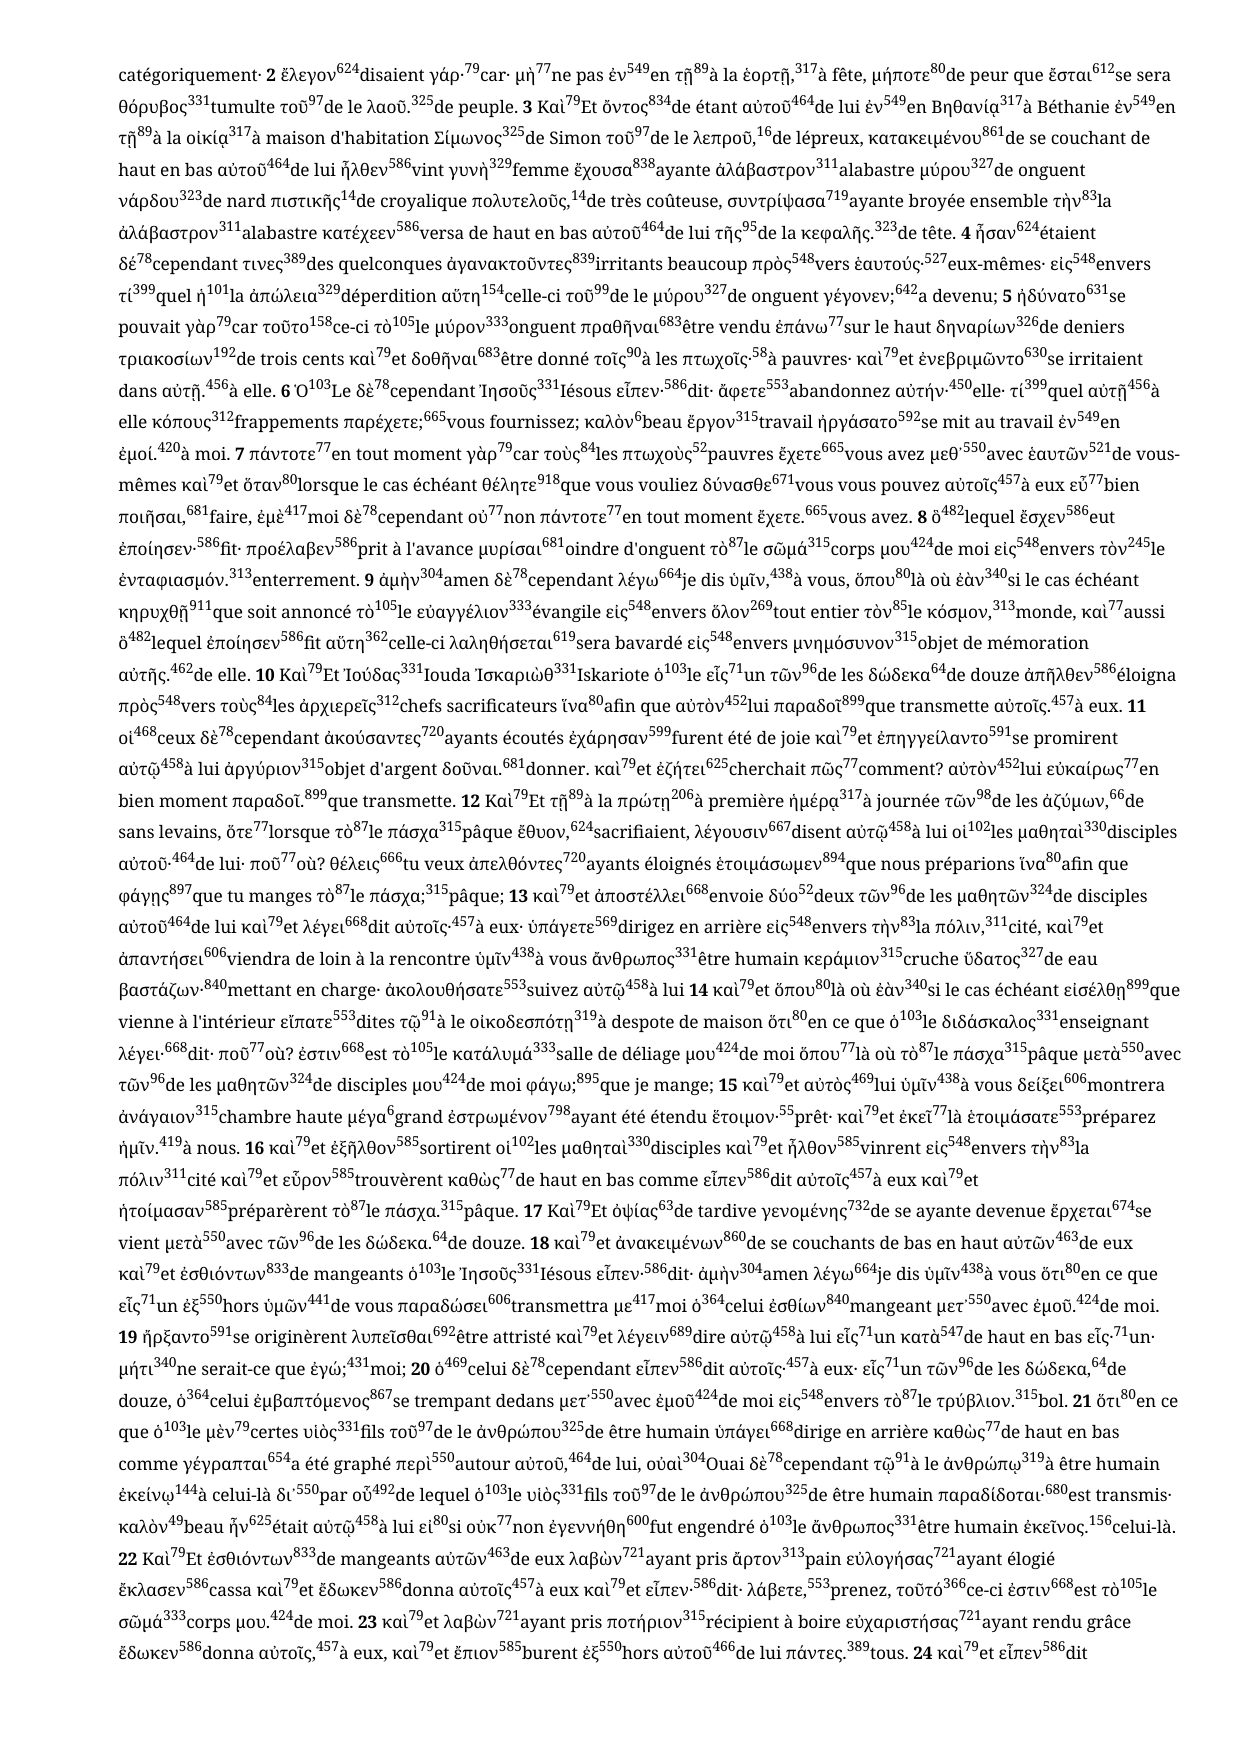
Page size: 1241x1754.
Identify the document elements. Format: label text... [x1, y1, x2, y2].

text 1 Ἦν625Était δὲ78cependant τὸ105le πάσχα333pâque καὶ79et τὰ104les ἄζυμα72sans levains μετὰ548après δύο176deux ἡμέρας.310journées. καὶ79et ἐζήτουν624cherchaient οἱ102les ἀρχιερεῖς330chefs sacrificateurs καὶ79et οἱ102les γραμματεῖς330lettrés πῶς77comment? αὐτὸν452lui ἐν549en δόλῳ319à fraude κρατήσαντες720ayants saisis avec force ἀποκτείνωσιν·898que tuent catégoriquement· 2 ἔλεγον624disaient γάρ·79car· μὴ77ne pas ἐν549en τῇ89à la ἑορτῇ,317à fête, μήποτε80de peur que ἔσται612se sera θόρυβος331tumulte τοῦ97de le λαοῦ.325de peuple. 3 Καὶ79Et ὄντος834de étant αὐτοῦ464de lui ἐν549en Βηθανίᾳ317à Béthanie ἐν549en τῇ89à la οἰκίᾳ317à maison d'habitation Σίμωνος325de Simon τοῦ97de le λεπροῦ,16de lépreux, κατακειμένου861de se couchant de haut en bas αὐτοῦ464de lui ἦλθεν586vint γυνὴ329femme ἔχουσα838ayante ἀλάβαστρον311alabastre μύρου327de onguent νάρδου323de nard πιστικῆς14de croyalique πολυτελοῦς,14de très coûteuse, συντρίψασα719ayante broyée ensemble τὴν83la ἀλάβαστρον311alabastre κατέχεεν586versa de haut en bas αὐτοῦ464de lui τῆς95de la κεφαλῆς.323de tête. 4 ἦσαν624étaient δέ78cependant τινες389des quelconques ἀγανακτοῦντες839irritants beaucoup πρὸς548vers ἑαυτούς·527eux-mêmes· εἰς548envers τί399quel ἡ101la ἀπώλεια329déperdition αὕτη154celle-ci τοῦ99de le μύρου327de onguent γέγονεν;642a devenu; 5 ἠδύνατο631se pouvait γὰρ79car τοῦτο158ce-ci τὸ105le μύρον333onguent πραθῆναι683être vendu ἐπάνω77sur le haut δηναρίων326de deniers τριακοσίων192de trois cents καὶ79et δοθῆναι683être donné τοῖς90à les πτωχοῖς·58à pauvres· καὶ79et ἐνεβριμῶντο630se irritaient dans αὐτῇ.456à elle. 6 Ὁ103Le δὲ78cependant Ἰησοῦς331Iésous εἶπεν·586dit· ἄφετε553abandonnez αὐτήν·450elle· τί399quel αὐτῇ456à elle κόπους312frappements παρέχετε;665vous fournissez; καλὸν6beau ἔργον315travail ἠργάσατο592se mit au travail ἐν549en ἐμοί.420à moi. 7 πάντοτε77en tout moment γὰρ79car τοὺς84les πτωχοὺς52pauvres ἔχετε665vous avez μεθ᾽550avec ἑαυτῶν521de vous-mêmes καὶ79et ὅταν80lorsque le cas échéant θέλητε918que vous vouliez δύνασθε671vous vous pouvez αὐτοῖς457à eux εὖ77bien ποιῆσαι,681faire, ἐμὲ417moi δὲ78cependant οὐ77non πάντοτε77en tout moment ἔχετε.665vous avez. 8 ὃ482lequel ἔσχεν586eut ἐποίησεν·586fit· προέλαβεν586prit à l'avance μυρίσαι681oindre d'onguent τὸ87le σῶμά315corps μου424de moi εἰς548envers τὸν245le ἐνταφιασμόν.313enterrement. 9 ἀμὴν304amen δὲ78cependant λέγω664je dis ὑμῖν,438à vous, ὅπου80là où ἐὰν340si le cas échéant κηρυχθῇ911que soit annoncé τὸ105le εὐαγγέλιον333évangile εἰς548envers ὅλον269tout entier τὸν85le κόσμον,313monde, καὶ77aussi ὃ482lequel ἐποίησεν586fit αὕτη362celle-ci λαληθήσεται619sera bavardé εἰς548envers μνημόσυνον315objet de mémoration αὐτῆς.462de elle. 10 Καὶ79Et Ἰούδας331Iouda Ἰσκαριὼθ331Iskariote ὁ103le εἷς71un τῶν96de les δώδεκα64de douze ἀπῆλθεν586éloigna πρὸς548vers τοὺς84les ἀρχιερεῖς312chefs sacrificateurs ἵνα80afin que αὐτὸν452lui παραδοῖ899que transmette αὐτοῖς.457à eux. 11 οἱ468ceux δὲ78cependant ἀκούσαντες720ayants écoutés ἐχάρησαν599furent été de joie καὶ79et ἐπηγγείλαντο591se promirent αὐτῷ458à lui ἀργύριον315objet d'argent δοῦναι.681donner. καὶ79et ἐζήτει625cherchait πῶς77comment? αὐτὸν452lui εὐκαίρως77en bien moment παραδοῖ.899que transmette. 12 Καὶ79Et τῇ89à la πρώτῃ206à première ἡμέρᾳ317à journée τῶν98de les ἀζύμων,66de sans levains, ὅτε77lorsque τὸ87le πάσχα315pâque ἔθυον,624sacrifiaient, λέγουσιν667disent αὐτῷ458à lui οἱ102les μαθηταὶ330disciples αὐτοῦ·464de lui· ποῦ77où? θέλεις666tu veux ἀπελθόντες720ayants éloignés ἑτοιμάσωμεν894que nous préparions ἵνα80afin que φάγῃς897que tu manges τὸ87le πάσχα;315pâque; 13 καὶ79et ἀποστέλλει668envoie δύο52deux τῶν96de les μαθητῶν324de disciples αὐτοῦ464de lui καὶ79et λέγει668dit αὐτοῖς·457à eux· ὑπάγετε569dirigez en arrière εἰς548envers τὴν83la πόλιν,311cité, καὶ79et ἀπαντήσει606viendra de loin à la rencontre ὑμῖν438à vous ἄνθρωπος331être humain κεράμιον315cruche ὕδατος327de eau βαστάζων·840mettant en charge· ἀκολουθήσατε553suivez αὐτῷ458à lui 14 καὶ79et ὅπου80là où ἐὰν340si le cas échéant εἰσέλθῃ899que vienne à l'intérieur εἴπατε553dites τῷ91à le οἰκοδεσπότῃ319à despote de maison ὅτι80en ce que ὁ103le διδάσκαλος331enseignant λέγει·668dit· ποῦ77où? ἐστιν668est τὸ105le κατάλυμά333salle de déliage μου424de moi ὅπου77là où τὸ87le πάσχα315pâque μετὰ550avec τῶν96de les μαθητῶν324de disciples μου424de moi φάγω;895que je mange; 15 καὶ79et αὐτὸς469lui ὑμῖν438à vous δείξει606montrera ἀνάγαιον315chambre haute μέγα6grand ἐστρωμένον798ayant été étendu ἕτοιμον·55prêt· καὶ79et ἐκεῖ77là ἑτοιμάσατε553préparez ἡμῖν.419à nous. 16 καὶ79et ἐξῆλθον585sortirent οἱ102les μαθηταὶ330disciples καὶ79et ἦλθον585vinrent εἰς548envers τὴν83la πόλιν311cité καὶ79et εὗρον585trouvèrent καθὼς77de haut en bas comme εἶπεν586dit αὐτοῖς457à eux καὶ79et ἡτοίμασαν585préparèrent τὸ87le πάσχα.315pâque. 17 Καὶ79Et ὀψίας63de tardive γενομένης732de se ayante devenue ἔρχεται674se vient μετὰ550avec τῶν96de les δώδεκα.64de douze. 18 καὶ79et ἀνακειμένων860de se couchants de bas en haut αὐτῶν463de eux καὶ79et ἐσθιόντων833de mangeants ὁ103le Ἰησοῦς331Iésous εἶπεν·586dit· ἀμὴν304amen λέγω664je dis ὑμῖν438à vous ὅτι80en ce que εἷς71un ἐξ550hors ὑμῶν441de vous παραδώσει606transmettra με417moi ὁ364celui ἐσθίων840mangeant μετ᾽550avec ἐμοῦ.424de moi. 19 ἤρξαντο591se originèrent λυπεῖσθαι692être attristé καὶ79et λέγειν689dire αὐτῷ458à lui εἷς71un κατὰ547de haut en bas εἷς·71un· μήτι340ne serait-ce que ἐγώ;431moi; 20 ὁ469celui δὲ78cependant εἶπεν586dit αὐτοῖς·457à eux· εἷς71un τῶν96de les δώδεκα,64de douze, ὁ364celui ἐμβαπτόμενος867se trempant dedans μετ᾽550avec ἐμοῦ424de moi εἰς548envers τὸ87le τρύβλιον.315bol. 21 ὅτι80en ce que ὁ103le μὲν79certes υἱὸς331fils τοῦ97de le ἀνθρώπου325de être humain ὑπάγει668dirige en arrière καθὼς77de haut en bas comme γέγραπται654a été graphé περὶ550autour αὐτοῦ,464de lui, οὐαὶ304Ouai δὲ78cependant τῷ91à le ἀνθρώπῳ319à être humain ἐκείνῳ144à celui-là δι᾽550par οὗ492de lequel ὁ103le υἱὸς331fils τοῦ97de le ἀνθρώπου325de être humain παραδίδοται·680est transmis· καλὸν49beau ἦν625était αὐτῷ458à lui εἰ80si οὐκ77non ἐγεννήθη600fut engendré ὁ103le ἄνθρωπος331être humain ἐκεῖνος.156celui-là. 22 Καὶ79Et ἐσθιόντων833de mangeants αὐτῶν463de eux λαβὼν721ayant pris ἄρτον313pain εὐλογήσας721ayant élogié ἔκλασεν586cassa καὶ79et ἔδωκεν586donna αὐτοῖς457à eux καὶ79et εἶπεν·586dit· λάβετε,553prenez, τοῦτό366ce-ci ἐστιν668est τὸ105le σῶμά333corps μου.424de moi. 23 καὶ79et λαβὼν721ayant pris ποτήριον315récipient à boire εὐχαριστήσας721ayant rendu grâce ἔδωκεν586donna αὐτοῖς,457à eux, καὶ79et ἔπιον585burent ἐξ550hors αὐτοῦ466de lui πάντες.389tous. 24 καὶ79et εἶπεν586dit αὐτοῖς·457à eux· τοῦτό366ce-ci ἐστιν668est τὸ105le αἷμά333sang μου424de moi τῆς95de la διαθήκης323de disposition τὸ366ce ἐκχυννόμενον893étant déversé ὑπὲρ550au-dessus πολλῶν.383de nombreux. 25 ἀμὴν304amen λέγω664je dis ὑμῖν438à vous ὅτι80en ce que οὐκέτι77non plus οὐ77non μὴ77ne pas πίω895que je boive ἐκ550hors τοῦ99de le γενήματος327de progéniture τῆς95de la ἀμπέλου323de vigne ἕως552jusqu'à ce que τῆς95de la ἡμέρας323de journée ἐκείνης148de celle-là ὅταν77lorsque le cas échéant αὐτὸ454lui πίνω917que je boive καινὸν55nouveau ἐν549en τῇ89à la βασιλείᾳ317à royauté τοῦ97de le θεοῦ.325de Dieu. 26 Καὶ79Et ὑμνήσαντες720ayants chantés hymne ἐξῆλθον585sortirent εἰς548envers τὸ87le ὄρος315montagne τῶν94de les ἐλαιῶν.322de oliviers. 27 καὶ79et λέγει668dit αὐτοῖς457à eux ὁ103le Ἰησοῦς331Iésous ὅτι80en ce que πάντες389tous σκανδαλισθήσεσθε,616vous serez scandalisé, ὅτι80en ce que γέγραπται·654a été graphé· πατάξω602je percuterai τὸν85le ποιμένα,313berger, καὶ79et τὰ104les πρόβατα332brebis διασκορπισθήσονται.618seront dispersé au travers. 28 ἀλλὰ79mais μετὰ548après τὸ348ce ἐγερθῆναί683être éveillé με417moi προάξω602je mènerai devant ὑμᾶς436vous εἰς548envers τὴν83la Γαλιλαίαν.311Galilée. 29 ὁ103le δὲ78cependant Πέτρος331Pierre ἔφη625déclarait αὐτῷ·458à lui· εἰ80si καὶ77aussi πάντες389tous σκανδαλισθήσονται,618seront scandalisé, ἀλλ᾽79mais οὐκ77non ἐγώ.431moi. 30 καὶ79et λέγει668dit αὐτῷ458à lui ὁ103le Ἰησοῦς·331Iésous· ἀμὴν304amen λέγω664je dis σοι439à toi ὅτι80en ce que σὺ448toi σήμερον77aujourd'hui ταύτῃ142à celle-ci τῇ89à la νυκτὶ317à nuit πρὶν80avant ἢ340ou δὶς77doublement ἀλέκτορα313coq φωνῆσαι681voixer τρίς77trois fois με417moi ἀπαρνήσῃ.610tu te dénieras. 31 ὁ469celui δὲ78cependant ἐκπερισσῶς77surabondamment à l'excès ἐλάλει·625bavardait· ἐὰν80si le cas échéant δέῃ921que attache de lien με417moi συναποθανεῖν681mourir loin avec σοι,439à toi, οὐ77non μή77ne pas σε437toi ἀπαρνήσομαι.608je me dénierai. ὡσαύτως77de même δὲ78cependant καὶ77aussi πάντες389tous ἔλεγον.624disaient. 32 Καὶ79Et ἔρχονται673se viennent εἰς548envers χωρίον315emplacement οὗ494de lequel τὸ105le ὄνομα333nom Γεθσημανὶ333Gethsémani καὶ79et λέγει668dit τοῖς90à les μαθηταῖς318à disciples αὐτοῦ·464de lui· καθίσατε553asseyez ὧδε77ici ἕως80jusqu'à ce que προσεύξωμαι.901que je me prie. 33 καὶ79et παραλαμβάνει668prend à côté τὸν85le Πέτρον313Pierre καὶ79et [τὸν]85[le] Ἰάκωβον313Iakobos καὶ79et [τὸν]85[le] Ἰωάννην313Ioannes μετ᾽550avec αὐτοῦ464de lui καὶ79et ἤρξατο592se origina ἐκθαμβεῖσθαι692être stupéfié καὶ79et ἀδημονεῖν689être troublé 34 καὶ79et λέγει668dit αὐτοῖς·457à eux· περίλυπός45triste autour ἐστιν668est ἡ101la ψυχή329âme μου424de moi ἕως552jusqu'à ce que θανάτου·325de trépas· μείνατε553restez ὧδε77ici καὶ79et γρηγορεῖτε.569vigilez. 35 καὶ79et προελθὼν721ayant venu devant μικρὸν55petit ἔπιπτεν625tombait ἐπὶ550sur τῆς95de la γῆς323de terre καὶ79et προσηύχετο631se priait ἵνα80afin que εἰ80si δυνατόν49puissant ἐστιν668est παρέλθῃ899que passe à côté ἀπ᾽550au loin αὐτοῦ464de lui ἡ101la ὥρα,329heure, 36 καὶ79et ἔλεγεν·625disait· αββα304Abba ὁ109le πατήρ,337père, πάντα391tous δυνατά48puissants σοι·439à toi· παρένεγκε554porte à côté τὸ87le ποτήριον315récipient à boire τοῦτο140ce-ci ἀπ᾽550au loin ἐμοῦ·424de moi· ἀλλ᾽79mais οὐ77non τί399quel ἐγὼ431moi θέλω664je veux ἀλλὰ79mais τί399quel σύ.448toi. 37 καὶ79et ἔρχεται674se vient καὶ79et εὑρίσκει668trouve αὐτοὺς451eux καθεύδοντας,821dormants de haut en bas, καὶ79et λέγει668dit τῷ91à le Πέτρῳ·319à Pierre· Σίμων,337Simon, καθεύδεις;666tu dors de haut en bas; οὐκ77non ἴσχυσας584tu eus la ténacité μίαν177une ὥραν311heure γρηγορῆσαι;681vigiler; 38 γρηγορεῖτε569vigilez καὶ79et προσεύχεσθε,573que vous vous priez, ἵνα80afin que μὴ77ne pas ἔλθητε896que vous veniez εἰς548envers πειρασμόν·313tentation· τὸ105le μὲν79certes πνεῦμα333souffle πρόθυμον49de promptitude fureur ἡ101la δὲ78cependant σὰρξ329chair ἀσθενής.45infirme. 39 Καὶ79Et πάλιν77de nouveau ἀπελθὼν721ayant éloigné προσηύξατο592se pria τὸν85le αὐτὸν138même λόγον313discours εἰπών.721ayant dit. 40 καὶ79et πάλιν77de nouveau ἐλθὼν721ayant venu εὗρεν586trouva αὐτοὺς451eux καθεύδοντας,821dormants de haut en bas, ἦσαν624étaient γὰρ79car αὐτῶν463de eux οἱ102les ὀφθαλμοὶ330yeux καταβαρυνόμενοι,890étants alourdis de haut en bas, καὶ79et οὐκ77non ᾔδεισαν658avaient su τί399quel ἀποκριθῶσιν910que soient répondu αὐτῷ.458à lui. 41 Καὶ79Et ἔρχεται674se vient τὸ87le τρίτον55troisième καὶ79et λέγει668dit αὐτοῖς·457à eux· καθεύδετε665vous dormez de haut en bas τὸ87le λοιπὸν375restant καὶ79et ἀναπαύεσθε·671vous vous reposez· ἀπέχει·668tient au loin· ἦλθεν586vint ἡ101la ὥρα,329heure, ἰδοὺ306voici παραδίδοται680est transmis ὁ103le υἱὸς331fils τοῦ97de le ἀνθρώπου325de être humain εἰς548envers τὰς82les χεῖρας310mains τῶν96de les ἁμαρτωλῶν.64de fauteurs. 42 ἐγείρεσθε577soyez éveillés ἄγωμεν·916que nous conduisions· ἰδοὺ306voici ὁ364celui παραδιδούς840transmettant με417moi ἤγγικεν.642a approché. 43 Καὶ79Et εὐθὺς77directement ἔτι77encore αὐτοῦ464de lui λαλοῦντος834de bavardant παραγίνεται674se devient à côté Ἰούδας331Iouda εἷς71un τῶν96de les δώδεκα64de douze καὶ79et μετ᾽550avec αὐτοῦ464de lui ὄχλος331foule μετὰ550avec μαχαιρῶν322de machettes καὶ79et ξύλων326de bois παρὰ550à côté τῶν96de les ἀρχιερέων324de chefs sacrificateurs καὶ79et τῶν96de les γραμματέων324de lettrés καὶ79et τῶν96de les πρεσβυτέρων.64de plus anciens. 44 δεδώκει659avait donné δὲ78cependant ὁ364celui παραδιδοὺς840transmettant αὐτὸν452lui σύσσημον315signe commun αὐτοῖς457à eux λέγων·840disant· ὃν480lequel ἂν340le cas échéant φιλήσω895que j'affectionne αὐτός469lui ἐστιν,668est, κρατήσατε553saisissez avec force αὐτὸν452lui καὶ79et ἀπάγετε569conduisez au loin ἀσφαλῶς.77en sécurité. 45 καὶ79et ἐλθὼν721ayant venu εὐθὺς77directement προσελθὼν721ayant venu vers αὐτῷ458à lui λέγει·668dit· ῥαββί,337rabbi, καὶ79et κατεφίλησεν586affectionna de haut en bas αὐτόν·452lui· 46 οἱ468ceux δὲ78cependant ἐπέβαλον585surjetèrent τὰς82les χεῖρας310mains αὐτῷ458à lui καὶ79et ἐκράτησαν585saisirent avec force αὐτόν.452lui. 47 εἷς71un δέ78cependant [τις]287[un quelconque] τῶν357de ceux παρεστηκότων777de ayants dressés à côté σπασάμενος740se ayant dégainé τὴν83la μάχαιραν311machette ἔπαισεν586frappa τὸν85le δοῦλον313mâle esclave τοῦ97de le ἀρχιερέως325de chef sacrificateur καὶ79et ἀφεῖλεν586saisit au loin αὐτοῦ464de lui τὸ87le ὠτάριον.315bout d'oreille. 48 Καὶ79Et ἀποκριθεὶς760ayant été répondu ὁ103le Ἰησοῦς331Iésous εἶπεν586dit αὐτοῖς·457à eux· ὡς80comme ἐπὶ548sur λῃστὴν313pilleur ἐξήλθατε583vous sortîtes μετὰ550avec μαχαιρῶν322de machettes καὶ79et ξύλων326de bois συλλαβεῖν681prendre ensemble με;417moi; 49 καθ᾽548selon ἡμέραν311journée ἤμην627je m'étais πρὸς548vers ὑμᾶς436vous ἐν549en τῷ93à le ἱερῷ321à sanctuaire διδάσκων840enseignant καὶ79et οὐκ77non ἐκρατήσατέ583vous saisîtes avec force με·417moi· ἀλλ᾽79mais ἵνα80afin que πληρωθῶσιν910que soient fait plénitude αἱ100les γραφαί.328graphes. 50 Καὶ79Et ἀφέντες720ayants abandonnés αὐτὸν452lui ἔφυγον585fuirent πάντες.389tous. 51 καὶ79et νεανίσκος331adolescent τις287un quelconque συνηκολούθει625suivait ensemble αὐτῷ458à lui περιβεβλημένος813ayant été entouré σινδόνα311sindon ἐπὶ550sur γυμνοῦ,67de nu, καὶ79et κρατοῦσιν667saisissent avec force αὐτόν·452lui· 52 ὁ364celui δὲ78cependant καταλιπὼν721ayant laissé en contrebas τὴν83la σινδόνα311sindon γυμνὸς71nu ἔφυγεν.586fuit. 53 Καὶ79Et ἀπήγαγον585conduisirent au loin τὸν85le Ἰησοῦν313Iésous πρὸς548vers τὸν85le ἀρχιερέα,313chef sacrificateur, καὶ79et συνέρχονται673se viennent ensemble πάντες286tous οἱ102les ἀρχιερεῖς330chefs sacrificateurs καὶ79et οἱ102les πρεσβύτεροι70plus anciens καὶ79et οἱ102les γραμματεῖς.330lettrés. 54 καὶ79et ὁ103le Πέτρος331Pierre ἀπὸ547au loin μακρόθεν77à distance ἠκολούθησεν586suivit αὐτῷ458à lui ἕως551jusqu'à ce que ἔσω77dedans εἰς548envers τὴν83la αὐλὴν311cour τοῦ97de le ἀρχιερέως325de chef sacrificateur καὶ79et ἦν625était συγκαθήμενος867se asseyant ensemble μετὰ550avec τῶν96de les ὑπηρετῶν324de ministres καὶ79et θερμαινόμενος867se chauffant πρὸς548vers τὸ87le φῶς.315lumière. 55 Οἱ102Les δὲ78cependant ἀρχιερεῖς330chefs sacrificateurs καὶ79et ὅλον289tout entier τὸ105le συνέδριον333sanhédrin ἐζήτουν624cherchaient κατὰ550contre τοῦ97de le Ἰησοῦ325de Iésous μαρτυρίαν311témoignation εἰς548envers τὸ348ce θανατῶσαι681mettre à trépas αὐτόν,452lui, καὶ79et οὐχ77non ηὕρισκον·624trouvaient· 56 πολλοὶ389nombreux γὰρ79car ἐψευδομαρτύρουν624témoignaient faussement κατ᾽550contre αὐτοῦ,464de lui, καὶ79et ἴσαι44égales αἱ100les μαρτυρίαι328témoignations οὐκ77non ἦσαν.624étaient. 57 καί79et τινες389des quelconques ἀναστάντες720ayants redressés ἐψευδομαρτύρουν624témoignaient faussement κατ᾽550contre αὐτοῦ464de lui λέγοντες839disants 58 ὅτι80en ce que ἡμεῖς430nous ἠκούσαμεν581nous écoutâmes αὐτοῦ464de lui λέγοντος834de disant ὅτι80en ce que ἐγὼ431moi καταλύσω602je délierai vers le bas τὸν85le ναὸν313temple τοῦτον138celui-ci τὸν85le χειροποίητον4fait de main καὶ79et διὰ550par τριῶν188de trois ἡμερῶν322de journées ἄλλον115autre ἀχειροποίητον53non fait de main οἰκοδομήσω.602j'édifierai en maison. 59 καὶ79et οὐδὲ77non cependant οὕτως77ainsi ἴση45égale ἦν625était ἡ101la μαρτυρία329témoignation αὐτῶν.463de eux. 60 Καὶ79Et ἀναστὰς721ayant redressé ὁ103le ἀρχιερεὺς331chef sacrificateur εἰς548envers μέσον55au milieu ἐπηρώτησεν586surinterrogea τὸν85le Ἰησοῦν313Iésous λέγων·840disant· οὐκ77non ἀποκρίνῃ672tu te réponds οὐδὲν375aucun τί399quel οὗτοί363ceux-ci σου442de toi καταμαρτυροῦσιν;667témoignent contre; 61 ὁ469celui δὲ78cependant ἐσιώπα625silençait καὶ79et οὐκ77non ἀπεκρίνατο592se répondit οὐδέν.375aucun. πάλιν77de nouveau ὁ103le ἀρχιερεὺς331chef sacrificateur ἐπηρώτα625surinterrogeait αὐτὸν452lui καὶ79et λέγει668dit αὐτῷ·458à lui· σὺ448toi εἶ666tu es ὁ103le χριστὸς331Christ ὁ103le υἱὸς331fils τοῦ97de le εὐλογητοῦ;65de élogié; 62 ὁ103le δὲ78cependant Ἰησοῦς331Iésous εἶπεν·586dit· ἐγώ431moi εἰμι,664je suis, καὶ79et ὄψεσθε609vous vous verrez τὸν85le υἱὸν313fils τοῦ97de le ἀνθρώπου325de être humain ἐκ550hors δεξιῶν66de droits καθήμενον849se étant assis τῆς95de la δυνάμεως323de puissance καὶ79et ἐρχόμενον849se venant μετὰ550avec τῶν94de les νεφελῶν322de nuées τοῦ97de le οὐρανοῦ.325de ciel. 63 ὁ103le δὲ78cependant ἀρχιερεὺς331chef sacrificateur διαρρήξας721ayant fracassé à travers τοὺς84les χιτῶνας312chitons αὐτοῦ464de lui λέγει·668dit· τί399quel ἔτι77encore χρείαν311besoin ἔχομεν663nous avons μαρτύρων;324de témoins; 64 ἠκούσατε583vous écoutâtes τῆς95de la βλασφημίας·323de blasphémie· τί399quel ὑμῖν438à vous φαίνεται;674se apparaît en lumière; οἱ363ceux δὲ78cependant πάντες286tous κατέκριναν585jugèrent contre αὐτὸν452lui ἔνοχον32tenu au-dedans εἶναι689être θανάτου.325de trépas. 65 Καὶ79Et ἤρξαντό591se originèrent τινες389des quelconques ἐμπτύειν689cracher envers αὐτῷ458à lui καὶ79et περικαλύπτειν689couvrir autour αὐτοῦ464de lui τὸ87le πρόσωπον315face καὶ79et κολαφίζειν689tabasser αὐτὸν452lui καὶ79et λέγειν689dire αὐτῷ·458à lui· προφήτευσον,554prophétise, καὶ79et οἱ102les ὑπηρέται330ministres ῥαπίσμασιν320à gifles αὐτὸν452lui ἔλαβον.585prirent. 66 Καὶ79Et ὄντος834de étant τοῦ97de le Πέτρου325de Pierre κάτω77vers le bas ἐν549en τῇ89à la αὐλῇ317à cour ἔρχεται674se vient μία69une τῶν94de les παιδισκῶν322de jeunes servantes τοῦ97de le ἀρχιερέως325de chef sacrificateur 67 καὶ79et ἰδοῦσα719ayante vue τὸν85le Πέτρον313Pierre θερμαινόμενον849se chauffant ἐμβλέψασα719ayante entrée regard αὐτῷ458à lui λέγει·668dit· καὶ77aussi σὺ448toi μετὰ550avec τοῦ97de le Ναζαρηνοῦ65de Nazarénien ἦσθα629tu te étais τοῦ97de le Ἰησοῦ.325de Iésous. 68 ὁ469celui δὲ78cependant ἠρνήσατο592se nia λέγων·840disant· οὔτε79ni οἶδα638j'ai su οὔτε79ni ἐπίσταμαι670je m'établis sûrement σὺ448toi τί399quel λέγεις.666tu dis. καὶ79et ἐξῆλθεν586sortit ἔξω77au-dehors εἰς548envers τὸ87le προαύλιον315vestibule [καὶ79[et ἀλέκτωρ331coq ἐφώνησεν].586voixa]. 69 καὶ79et ἡ101la παιδίσκη329jeune servante ἰδοῦσα719ayante vue αὐτὸν452lui ἤρξατο592se origina πάλιν77de nouveau λέγειν689dire τοῖς351à ceux παρεστῶσιν773à ayants dressés à côté ὅτι80en ce que οὗτος469celui-ci ἐξ550hors αὐτῶν463de eux ἐστιν.668est. 70 ὁ469celui δὲ78cependant πάλιν77de nouveau ἠρνεῖτο.631se niait. Καὶ79Et μετὰ548après μικρὸν55petit πάλιν77de nouveau οἱ363ceux παρεστῶτες782ayants dressés à côté ἔλεγον624disaient τῷ91à le Πέτρῳ·319à Pierre· ἀληθῶς77vraiment ἐξ550hors αὐτῶν463de eux εἶ,666tu es, καὶ77aussi γὰρ79car Γαλιλαῖος71Galiléen εἶ.666tu es. 71 ὁ469celui δὲ78cependant ἤρξατο592se origina ἀναθεματίζειν689anathématiser καὶ79et ὀμνύειν689jurer ὅτι80en ce que οὐκ77non οἶδα638j'ai su τὸν85le ἄνθρωπον313être humain τοῦτον138celui-ci ὃν480lequel λέγετε.665vous dites. 72 καὶ79et εὐθὺς77directement ἐκ550hors δευτέρου67de deuxième ἀλέκτωρ331coq ἐφώνησεν.586voixa. Καὶ79Et ἀνεμνήσθη600fut remémoré ὁ103le Πέτρος331Pierre τὸ87le ῥῆμα315oral ὡς80comme εἶπεν586dit αὐτῷ458à lui ὁ103le Ἰησοῦς331Iésous ὅτι80en ce que πρὶν80avant ἀλέκτορα313coq φωνῆσαι681voixer δὶς77doublement τρίς77trois fois με417moi ἀπαρνήσῃ·610tu te dénieras· καὶ79et ἐπιβαλὼν721ayant surjeté ἔκλαιεν.625pleurait. [118, 59, 1181, 1665]
